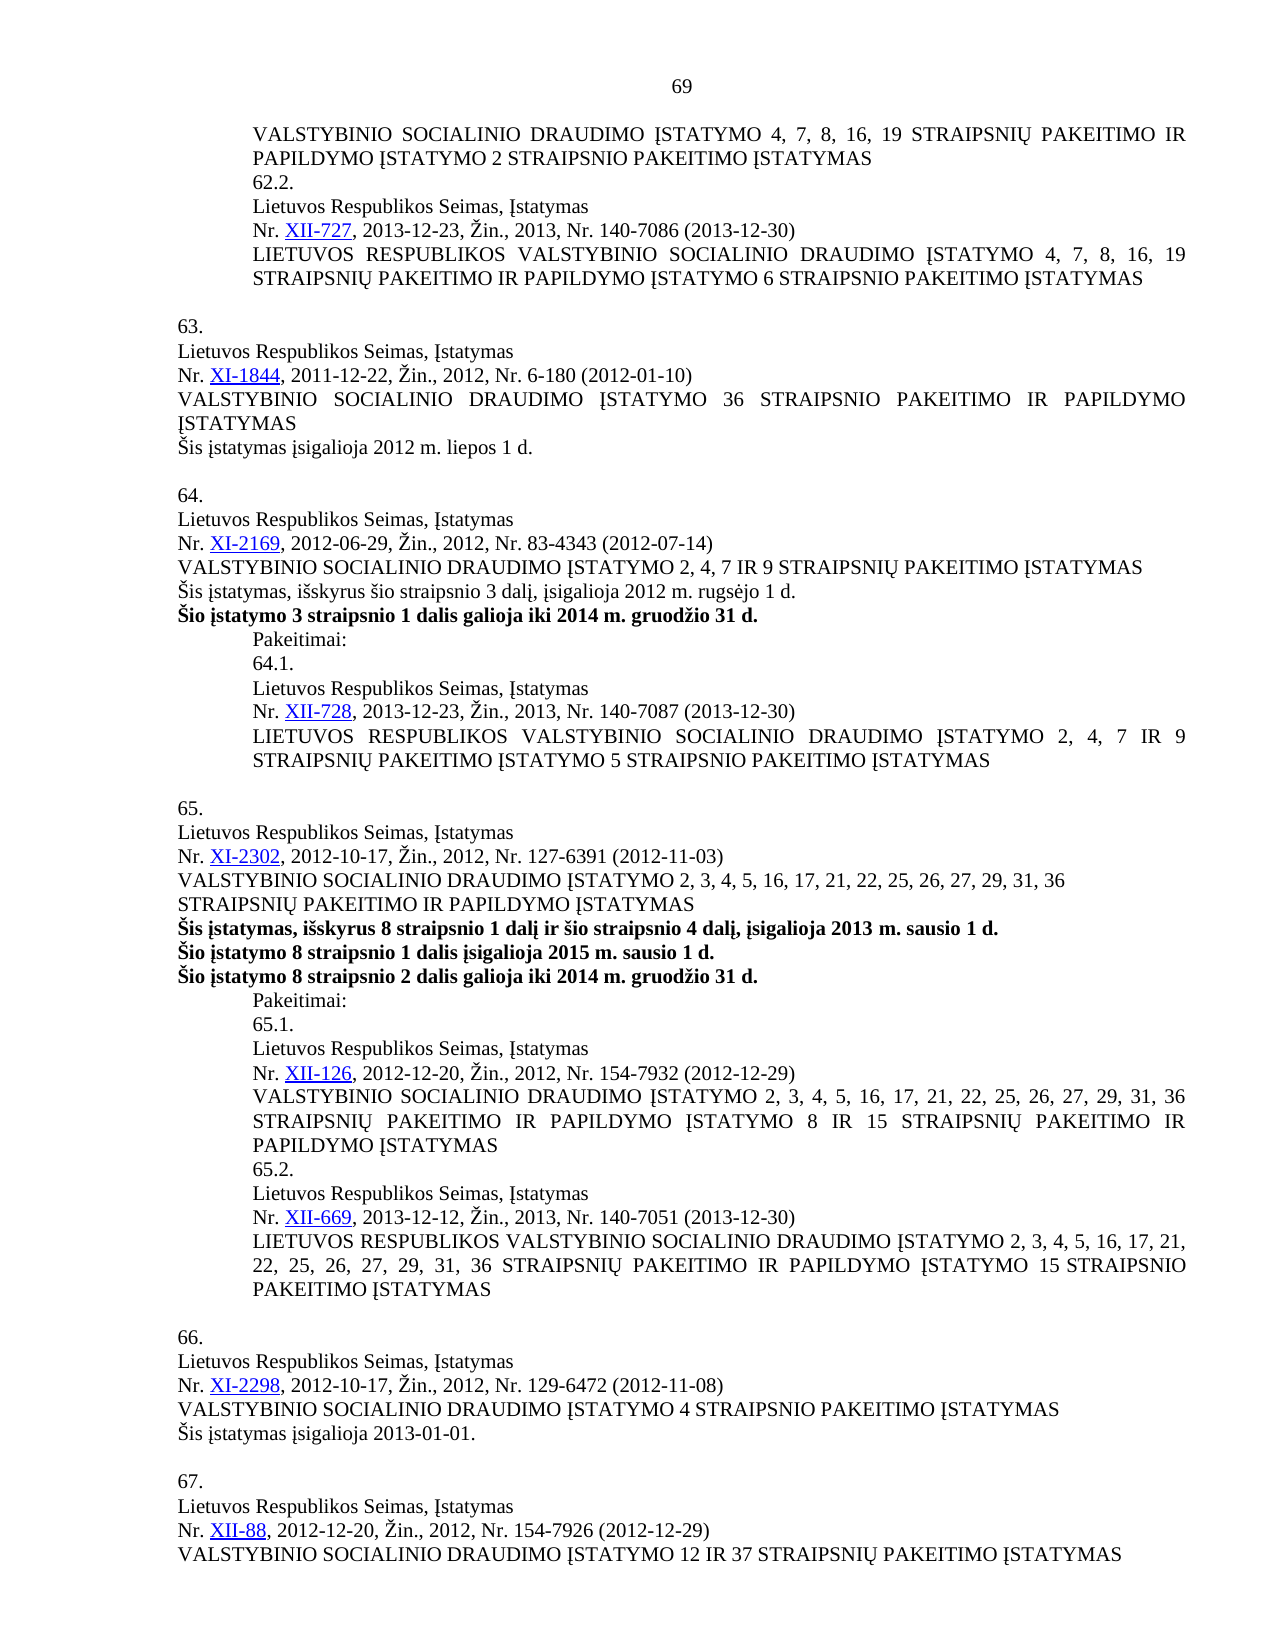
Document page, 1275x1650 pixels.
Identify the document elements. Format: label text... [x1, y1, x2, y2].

text Lietuvos Respublikos Seimas, Įstatymas [177, 1036, 1186, 1060]
text VALSTYBINIO SOCIALINIO DRAUDIMO ĮSTATYMO 36 STRAIPSNIO PAKEITIMO IR PAPILDYMO ĮSTATYMAS [177, 387, 1186, 435]
text Lietuvos Respublikos Seimas, Įstatymas [177, 1493, 1186, 1518]
text VALSTYBINIO SOCIALINIO DRAUDIMO ĮSTATYMO 2, 3, 4, 5, 16, 17, 21, 22, 25, 26, 27, 29, 31, 36 STRAIPSNIŲ PAKEITIMO IR PAPILDYMO ĮSTATYMAS [177, 868, 1186, 916]
text Lietuvos Respublikos Seimas, Įstatymas [177, 338, 1186, 363]
text 62.2. [177, 170, 1186, 194]
text Nr. XII-126, 2012-12-20, Žin., 2012, Nr. 154-7932 (2012-12-29) [177, 1060, 1186, 1084]
text 64. [177, 483, 1186, 507]
text LIETUVOS RESPUBLIKOS VALSTYBINIO SOCIALINIO DRAUDIMO ĮSTATYMO 2, 4, 7 IR 9 STRAIPSNIŲ PAKEITIMO ĮSTATYMO 5 STRAIPSNIO PAKEITIMO ĮSTATYMAS [252, 723, 1186, 772]
text Pakeitimai: [177, 988, 1186, 1012]
text Nr. XI-2298, 2012-10-17, Žin., 2012, Nr. 129-6472 (2012-11-08) [177, 1373, 1186, 1397]
text Lietuvos Respublikos Seimas, Įstatymas [177, 507, 1186, 531]
text 67. [177, 1469, 1186, 1493]
text 65.2. [177, 1157, 1186, 1181]
text Šio įstatymo 8 straipsnio 1 dalis įsigalioja 2015 m. sausio 1 d. [177, 940, 1175, 964]
text Šis įstatymas įsigalioja 2012 m. liepos 1 d. [177, 435, 1187, 459]
text 65.1. [177, 1012, 1186, 1036]
text Šio įstatymo 8 straipsnio 2 dalis galioja iki 2014 m. gruodžio 31 d. [177, 964, 1175, 988]
text VALSTYBINIO SOCIALINIO DRAUDIMO ĮSTATYMO 2, 4, 7 IR 9 STRAIPSNIŲ PAKEITIMO ĮSTATYMAS [177, 555, 1186, 579]
text Nr. XI-2302, 2012-10-17, Žin., 2012, Nr. 127-6391 (2012-11-03) [177, 844, 1186, 868]
text Nr. XI-1844, 2011-12-22, Žin., 2012, Nr. 6-180 (2012-01-10) [177, 363, 1186, 387]
text Lietuvos Respublikos Seimas, Įstatymas [177, 194, 1186, 218]
text Šio įstatymo 3 straipsnio 1 dalis galioja iki 2014 m. gruodžio 31 d. [177, 603, 1187, 627]
text VALSTYBINIO SOCIALINIO DRAUDIMO ĮSTATYMO 12 IR 37 STRAIPSNIŲ PAKEITIMO ĮSTATYMAS [177, 1542, 1186, 1566]
text LIETUVOS RESPUBLIKOS VALSTYBINIO SOCIALINIO DRAUDIMO ĮSTATYMO 4, 7, 8, 16, 19 STRAIPSNIŲ PAKEITIMO IR PAPILDYMO ĮSTATYMO 6 STRAIPSNIO PAKEITIMO ĮSTATYMAS [252, 242, 1186, 290]
text Nr. XII-727, 2013-12-23, Žin., 2013, Nr. 140-7086 (2013-12-30) [177, 218, 1186, 242]
text Šis įstatymas įsigalioja 2013-01-01. [177, 1421, 1186, 1445]
text 64.1. [177, 651, 1186, 675]
text VALSTYBINIO SOCIALINIO DRAUDIMO ĮSTATYMO 4 STRAIPSNIO PAKEITIMO ĮSTATYMAS [177, 1397, 1186, 1421]
text Šis įstatymas, išskyrus 8 straipsnio 1 dalį ir šio straipsnio 4 dalį, įsigalioja 2013 m. sausio 1 d. [177, 916, 1175, 940]
text VALSTYBINIO SOCIALINIO DRAUDIMO ĮSTATYMO 4, 7, 8, 16, 19 STRAIPSNIŲ PAKEITIMO IR PAPILDYMO ĮSTATYMO 2 STRAIPSNIO PAKEITIMO ĮSTATYMAS [252, 122, 1186, 170]
text 63. [177, 314, 1186, 338]
text Nr. XI-2169, 2012-06-29, Žin., 2012, Nr. 83-4343 (2012-07-14) [177, 531, 1186, 555]
text Nr. XII-88, 2012-12-20, Žin., 2012, Nr. 154-7926 (2012-12-29) [177, 1518, 1186, 1542]
text Lietuvos Respublikos Seimas, Įstatymas [177, 675, 1186, 699]
text 65. [177, 796, 1186, 820]
text Lietuvos Respublikos Seimas, Įstatymas [177, 1349, 1186, 1373]
text VALSTYBINIO SOCIALINIO DRAUDIMO ĮSTATYMO 2, 3, 4, 5, 16, 17, 21, 22, 25, 26, 27, 29, 31, 36 STRAIPSNIŲ PAKEITIMO IR PAPILDYMO ĮSTATYMO 8 IR 15 STRAIPSNIŲ PAKEITIMO IR PAPILDYMO ĮSTATYMAS [252, 1084, 1186, 1157]
text Pakeitimai: [177, 627, 1186, 651]
text Nr. XII-728, 2013-12-23, Žin., 2013, Nr. 140-7087 (2013-12-30) [177, 699, 1186, 723]
text Nr. XII-669, 2013-12-12, Žin., 2013, Nr. 140-7051 (2013-12-30) [177, 1205, 1186, 1229]
text Lietuvos Respublikos Seimas, Įstatymas [177, 820, 1186, 844]
text Lietuvos Respublikos Seimas, Įstatymas [177, 1181, 1186, 1205]
text LIETUVOS RESPUBLIKOS VALSTYBINIO SOCIALINIO DRAUDIMO ĮSTATYMO 2, 3, 4, 5, 16, 17, 21, 22, 25, 26, 27, 29, 31, 36 STRAIPSNIŲ PAKEITIMO IR PAPILDYMO ĮSTATYMO 15 STRAIPSNIO PAKEITIMO ĮSTATYMAS [252, 1229, 1186, 1301]
text Šis įstatymas, išskyrus šio straipsnio 3 dalį, įsigalioja 2012 m. rugsėjo 1 d. [177, 579, 1186, 603]
text 66. [177, 1325, 1186, 1349]
